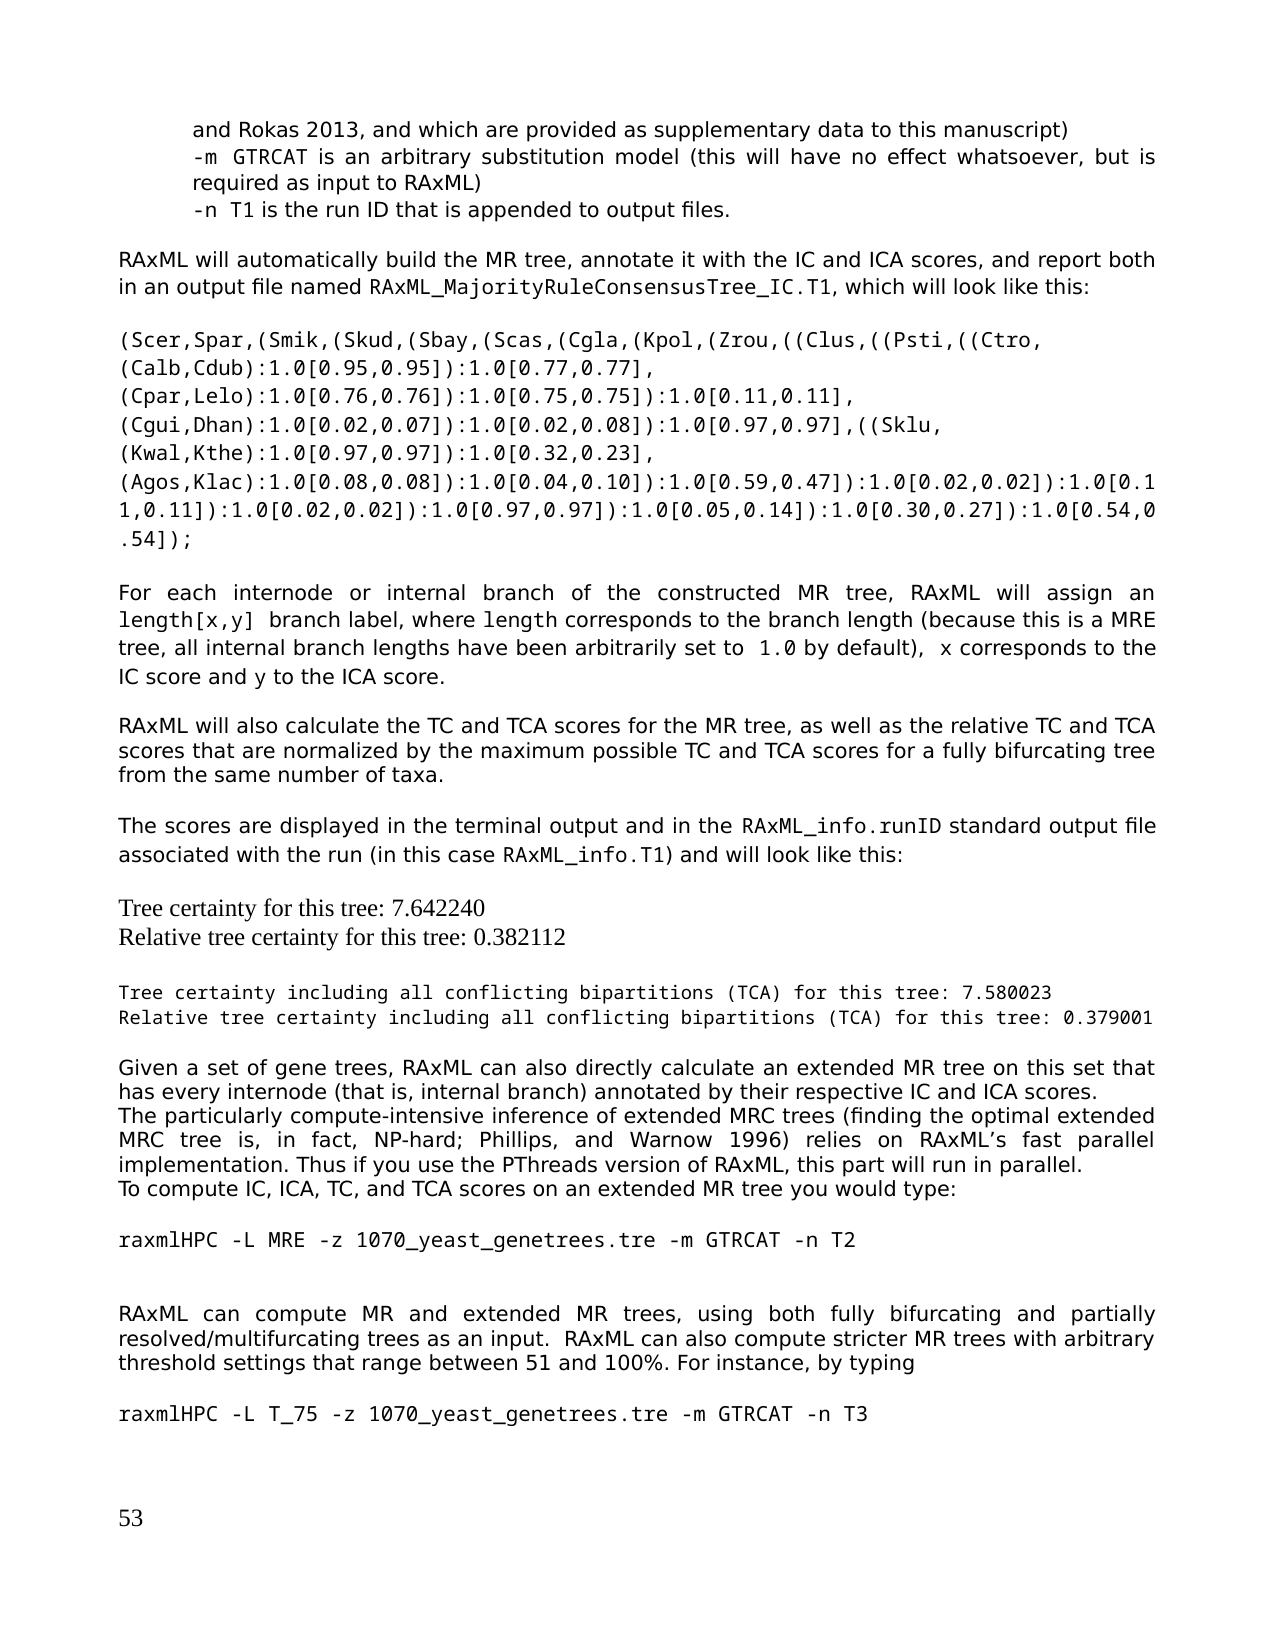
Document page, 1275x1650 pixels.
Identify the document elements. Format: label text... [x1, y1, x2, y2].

text Relative tree certainty including all conflicting bipartitions (TCA) for this tree: 0.379001 [118, 1004, 1157, 1030]
text Tree certainty including all conflicting bipartitions (TCA) for this tree: 7.580023 [118, 979, 1157, 1004]
text RAxML will automatically build the MR tree, annotate it with the IC and ICA scores, and report both in an output file named RAxML_MajorityRuleConsensusTree_IC.T1, which will look like this: [118, 248, 1157, 301]
text The scores are displayed in the terminal output and in the RAxML_info.runID standard output file associated with the run (in this case RAxML_info.T1) and will look like this: [118, 812, 1157, 868]
text RAxML can compute MR and extended MR trees, using both fully bifurcating and partially resolved/multifurcating trees as an input. RAxML can also compute stricter MR trees with arbitrary threshold settings that range between 51 and 100%. For instance, by typing [118, 1302, 1157, 1375]
text and Rokas 2013, and which are provided as supplementary data to this manuscript) [192, 118, 1157, 142]
text (Scer,Spar,(Smik,(Skud,(Sbay,(Scas,(Cgla,(Kpol,(Zrou,((Clus,((Psti,((Ctro,(Calb,Cdub):1.0[0.95,0.95]):1.0[0.77,0.77],(Cpar,Lelo):1.0[0.76,0.76]):1.0[0.75,0.75]):1.0[0.11,0.11],(Cgui,Dhan):1.0[0.02,0.07]):1.0[0.02,0.08]):1.0[0.97,0.97],((Sklu,(Kwal,Kthe):1.0[0.97,0.97]):1.0[0.32,0.23],(Agos,Klac):1.0[0.08,0.08]):1.0[0.04,0.10]):1.0[0.59,0.47]):1.0[0.02,0.02]):1.0[0.11,0.11]):1.0[0.02,0.02]):1.0[0.97,0.97]):1.0[0.05,0.14]):1.0[0.30,0.27]):1.0[0.54,0.54]); [118, 325, 1157, 552]
text raxmlHPC -L T_75 -z 1070_yeast_genetrees.tre -m GTRCAT -n T3 [118, 1399, 1157, 1428]
text Relative tree certainty for this tree: 0.382112 [118, 922, 1157, 950]
text -n T1 is the run ID that is appended to output files. [192, 195, 1157, 223]
text -m GTRCAT is an arbitrary substitution model (this will have no effect whatsoever, but is required as input to RAxML) [192, 142, 1157, 195]
text RAxML will also calculate the TC and TCA scores for the MR tree, as well as the relative TC and TCA scores that are normalized by the maximum possible TC and TCA scores for a fully bifurcating tree from the same number of taxa. [118, 714, 1157, 787]
text For each internode or internal branch of the constructed MR tree, RAxML will assign an length[x,y] branch label, where length corresponds to the branch length (because this is a MRE tree, all internal branch lengths have been arbitrarily set to 1.0 by default), x corresponds to the IC score and y to the ICA score. [118, 581, 1157, 690]
text To compute IC, ICA, TC, and TCA scores on an extended MR tree you would type: [118, 1177, 1157, 1201]
text Tree certainty for this tree: 7.642240 [118, 893, 1157, 922]
text raxmlHPC -L MRE -z 1070_yeast_genetrees.tre -m GTRCAT -n T2 [118, 1226, 1157, 1254]
text Given a set of gene trees, RAxML can also directly calculate an extended MR tree on this set that has every internode (that is, internal branch) annotated by their respective IC and ICA scores. [118, 1056, 1157, 1104]
text The particularly compute-intensive inference of extended MRC trees (finding the optimal extended MRC tree is, in fact, NP-hard; Phillips, and Warnow 1996) relies on RAxML’s fast parallel implementation. Thus if you use the PThreads version of RAxML, this part will run in parallel. [118, 1104, 1157, 1177]
